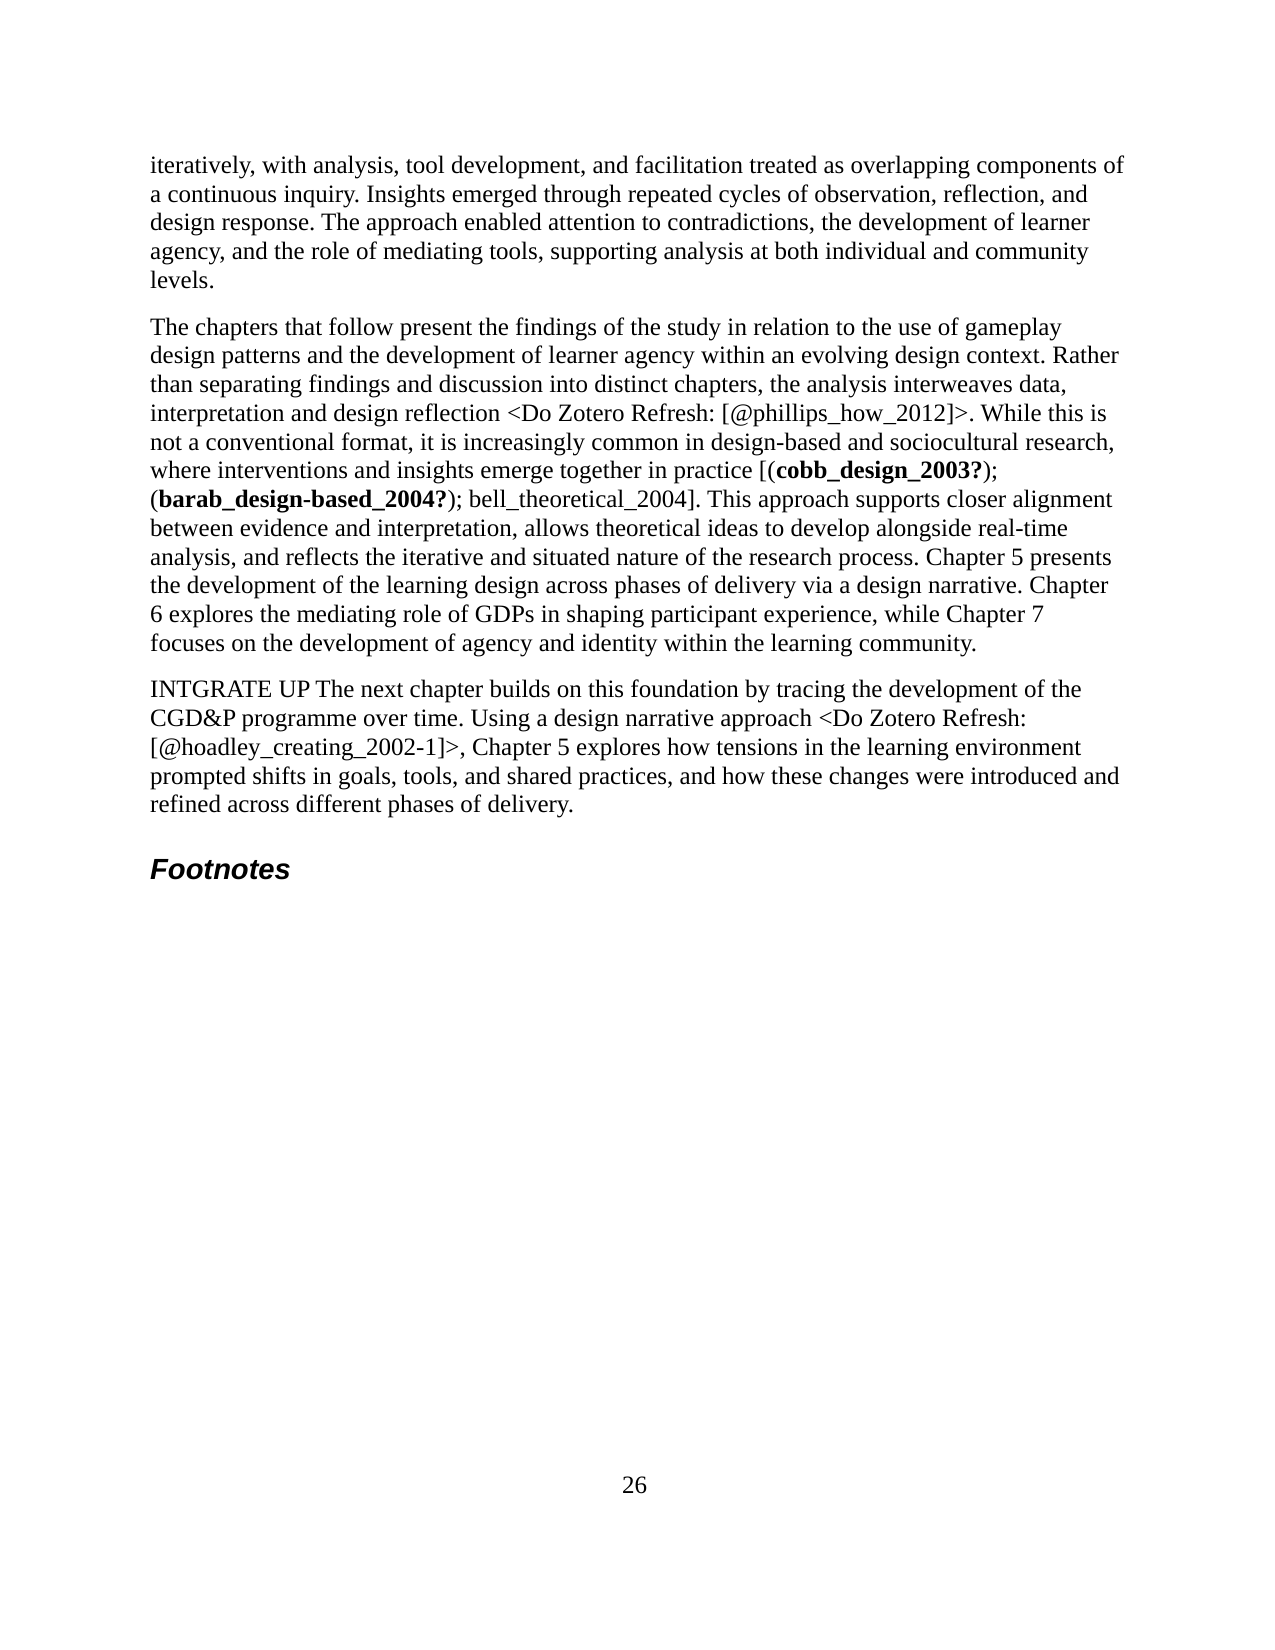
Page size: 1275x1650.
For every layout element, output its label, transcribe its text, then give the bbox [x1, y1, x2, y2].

text iteratively, with analysis, tool development, and facilitation treated as overlapping components of a continuous inquiry. Insights emerged through repeated cycles of observation, reflection, and design response. The approach enabled attention to contradictions, the development of learner agency, and the role of mediating tools, supporting analysis at both individual and community levels. [150, 150, 1125, 294]
subtitle Footnotes [150, 852, 1125, 886]
text INTGRATE UP The next chapter builds on this foundation by tracing the development of the CGD&P programme over time. Using a design narrative approach <Do Zotero Refresh: [@hoadley_creating_2002-1]>, Chapter 5 explores how tensions in the learning environment prompted shifts in goals, tools, and shared practices, and how these changes were introduced and refined across different phases of delivery. [150, 674, 1125, 818]
text The chapters that follow present the findings of the study in relation to the use of gameplay design patterns and the development of learner agency within an evolving design context. Rather than separating findings and discussion into distinct chapters, the analysis interweaves data, interpretation and design reflection <Do Zotero Refresh: [@phillips_how_2012]>. While this is not a conventional format, it is increasingly common in design-based and sociocultural research, where interventions and insights emerge together in practice [(cobb_design_2003?); (barab_design-based_2004?); bell_theoretical_2004]. This approach supports closer alignment between evidence and interpretation, allows theoretical ideas to develop alongside real-time analysis, and reflects the iterative and situated nature of the research process. Chapter 5 presents the development of the learning design across phases of delivery via a design narrative. Chapter 6 explores the mediating role of GDPs in shaping participant experience, while Chapter 7 focuses on the development of agency and identity within the learning community. [150, 312, 1125, 657]
